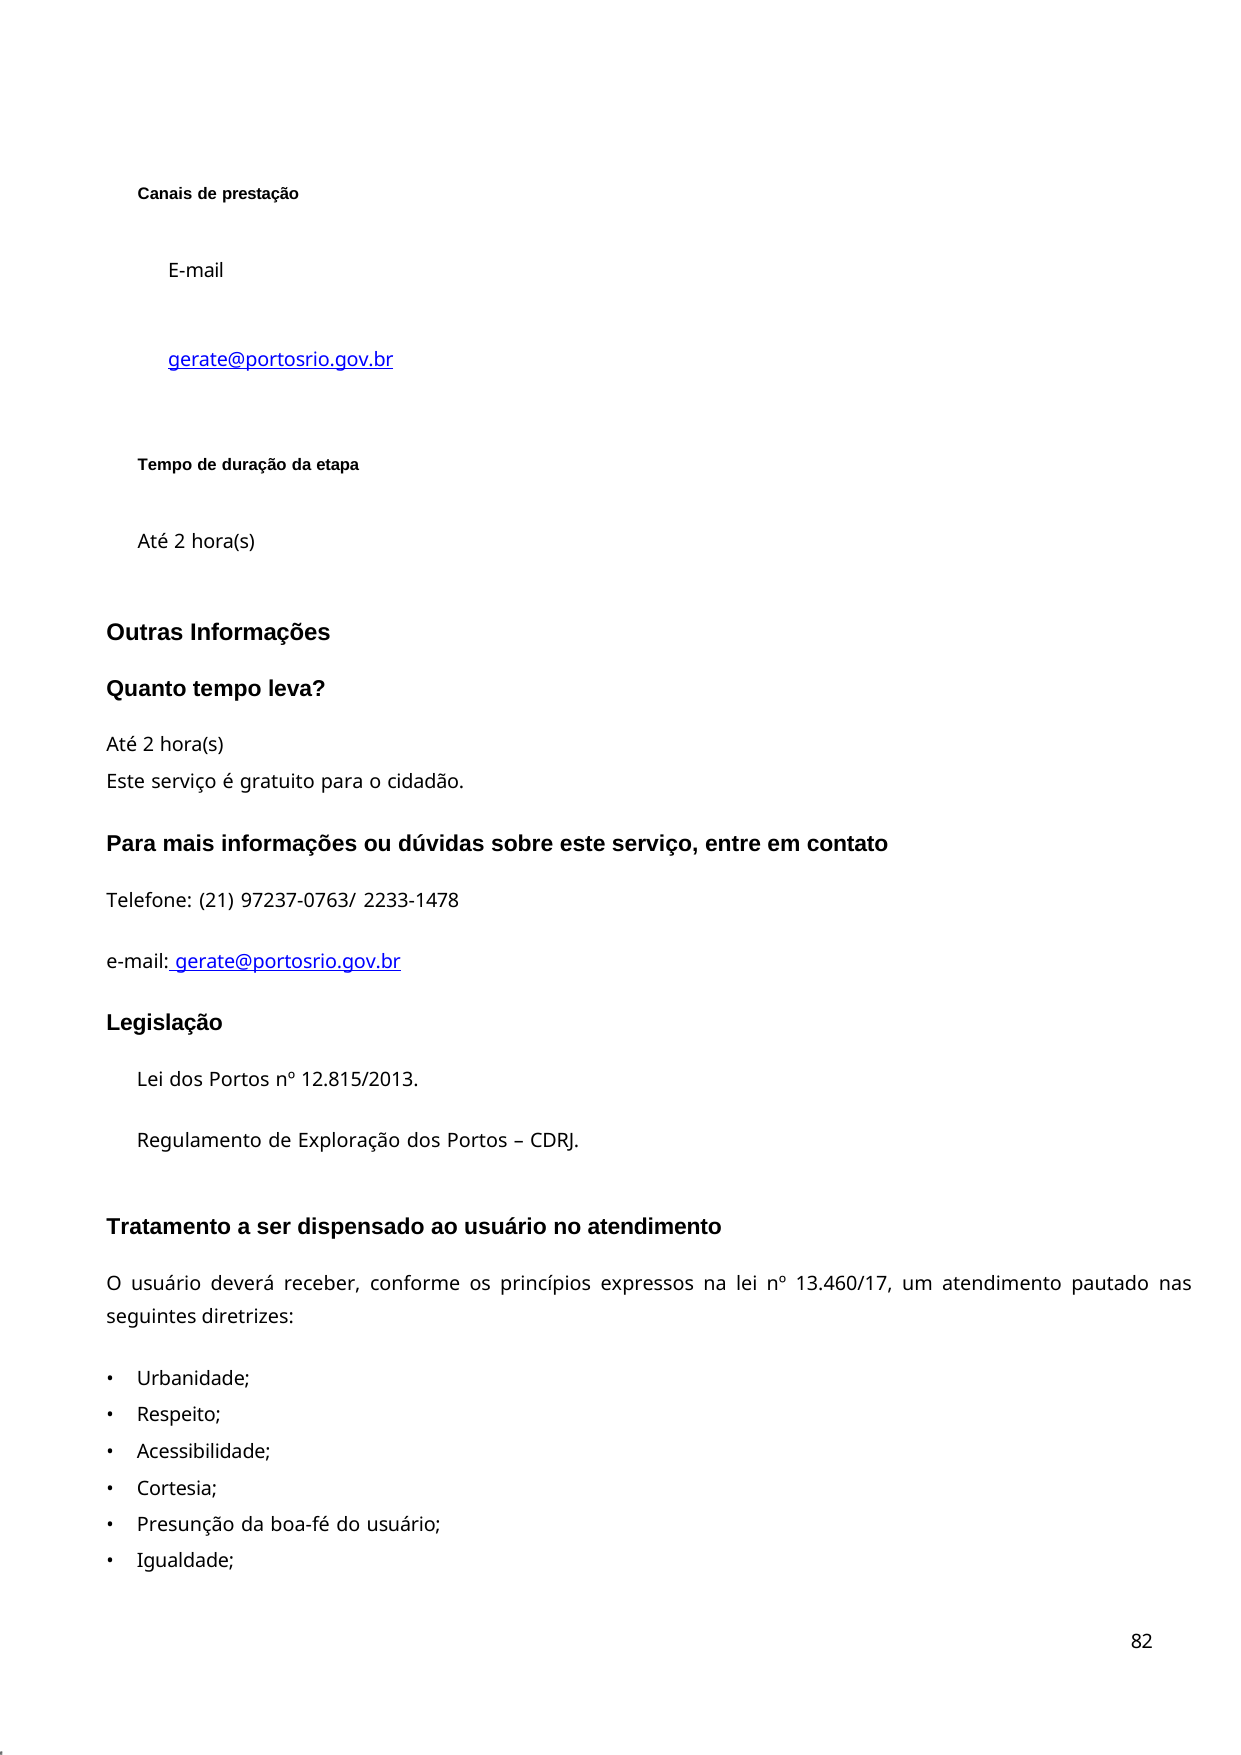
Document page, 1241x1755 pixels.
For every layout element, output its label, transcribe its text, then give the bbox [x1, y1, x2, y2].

text E-mail [168, 256, 1211, 283]
text Lei dos Portos nº 12.815/2013. [137, 1065, 1211, 1092]
subtitle Quanto tempo leva? [106, 674, 1211, 701]
subtitle Legislação [106, 1009, 1211, 1036]
list Presunção da boa-fé do usuário; [106, 1510, 1211, 1537]
text Este serviço é gratuito para o cidadão. [106, 767, 1211, 794]
text Até 2 hora(s) [106, 731, 1211, 758]
text e-mail: gerate@portosrio.gov.br [106, 947, 1211, 974]
subtitle Para mais informações ou dúvidas sobre este serviço, entre em contato [106, 829, 1211, 856]
text Canais de prestação [137, 184, 1211, 203]
subtitle Outras Informações [106, 618, 1211, 646]
text Tempo de duração da etapa [137, 455, 1211, 474]
text O usuário deverá receber, conforme os princípios expressos na lei nº 13.460/17, um atendimento pautado nas seguintes diretrizes: [106, 1269, 1211, 1329]
subtitle Tratamento a ser dispensado ao usuário no atendimento [106, 1213, 1211, 1239]
list Cortesia; [106, 1474, 1211, 1501]
text Regulamento de Exploração dos Portos – CDRJ. [137, 1126, 1211, 1153]
text Telefone: (21) 97237-0763/ 2233-1478 [106, 886, 1211, 913]
text Até 2 hora(s) [137, 527, 1211, 554]
list Urbanidade; [106, 1364, 1211, 1391]
text gerate@portosrio.gov.br [168, 345, 1211, 372]
list Acessibilidade; [106, 1437, 1211, 1464]
list Igualdade; [106, 1547, 1211, 1574]
list Respeito; [106, 1401, 1211, 1428]
